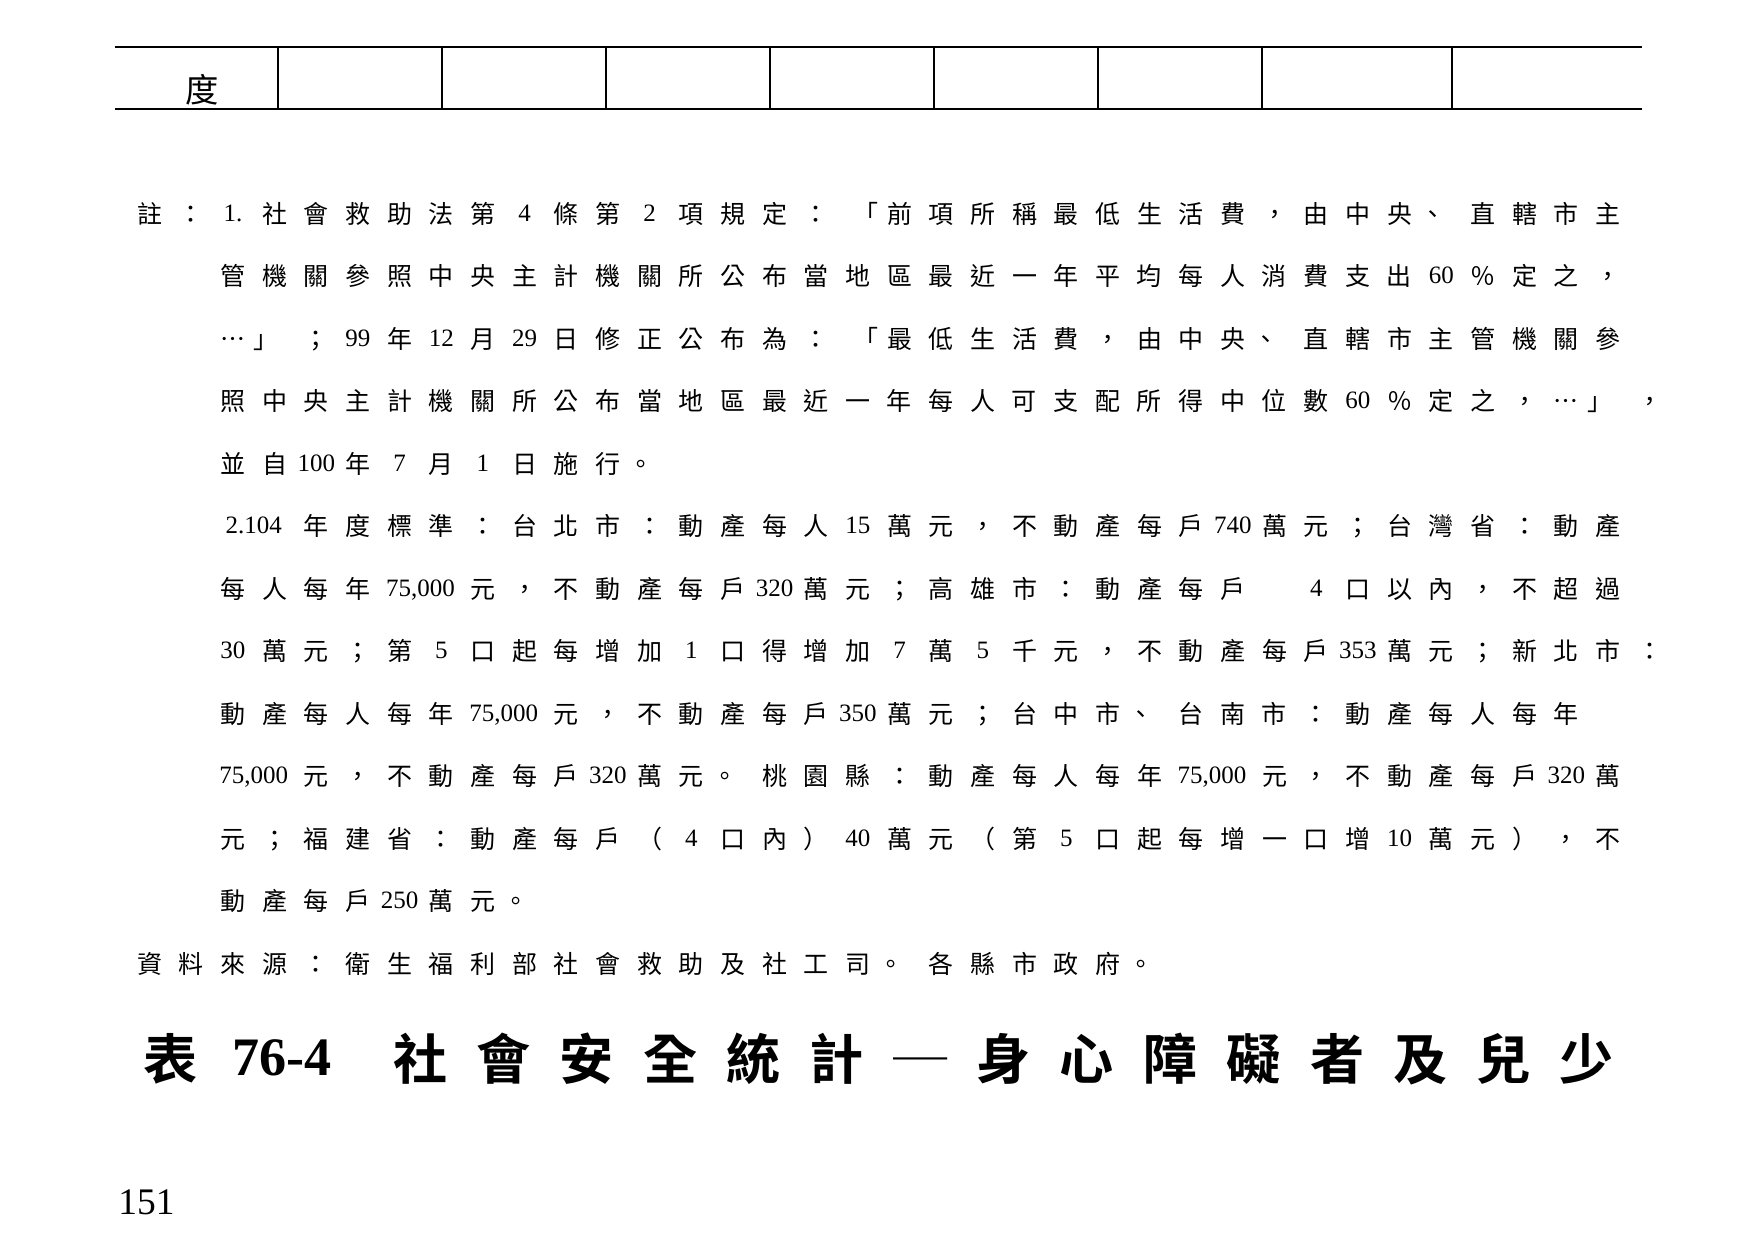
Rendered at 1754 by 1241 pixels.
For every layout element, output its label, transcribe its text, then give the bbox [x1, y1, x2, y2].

table_cell [607, 48, 769, 108]
text 2.104年度標準：台北市：動產每人15萬元，不動產每戶740萬元；台灣省：動產每人每年75,000元，不動產每戶320萬元；高雄市：動產每戶 4口以內，不超過30萬元；第5口起每增加1口得增加7萬5千元，不動產每戶353萬元；新北市：動產每人每年75,000元，不動產每戶350萬元；台中市、台南市：動產每人每年75,000元，不動產每戶320萬元。桃園縣：動產每人每年75,000元，不動產每戶320萬元；福建省：動產每戶（4口內）40萬元（第5口起每增一口增10萬元），不動產每戶250萬元。 [172, 483, 1628, 921]
table_cell [1263, 48, 1451, 108]
table_cell [279, 48, 441, 108]
text 資料來源：衛生福利部社會救助及社工司。各縣市政府。 [128, 921, 1628, 983]
table_cell [1099, 48, 1261, 108]
table_cell 度 [115, 48, 277, 108]
table_cell [1453, 48, 1642, 108]
table_cell [443, 48, 605, 108]
text 註：1.社會救助法第4條第2項規定：「前項所稱最低生活費，由中央、直轄市主管機關參照中央主計機關所公布當地區最近一年平均每人消費支出60％定之，…」；99年12月29日修正公布為：「最低生活費，由中央、直轄市主管機關參照中央主計機關所公布當地區最近一年每人可支配所得中位數60％定之，…」，並自100年7月1日施行。 [128, 171, 1628, 483]
table_cell [935, 48, 1097, 108]
table_cell [771, 48, 933, 108]
text 表76-4 社會安全統計─身心障礙者及兒少 [128, 983, 1628, 1108]
